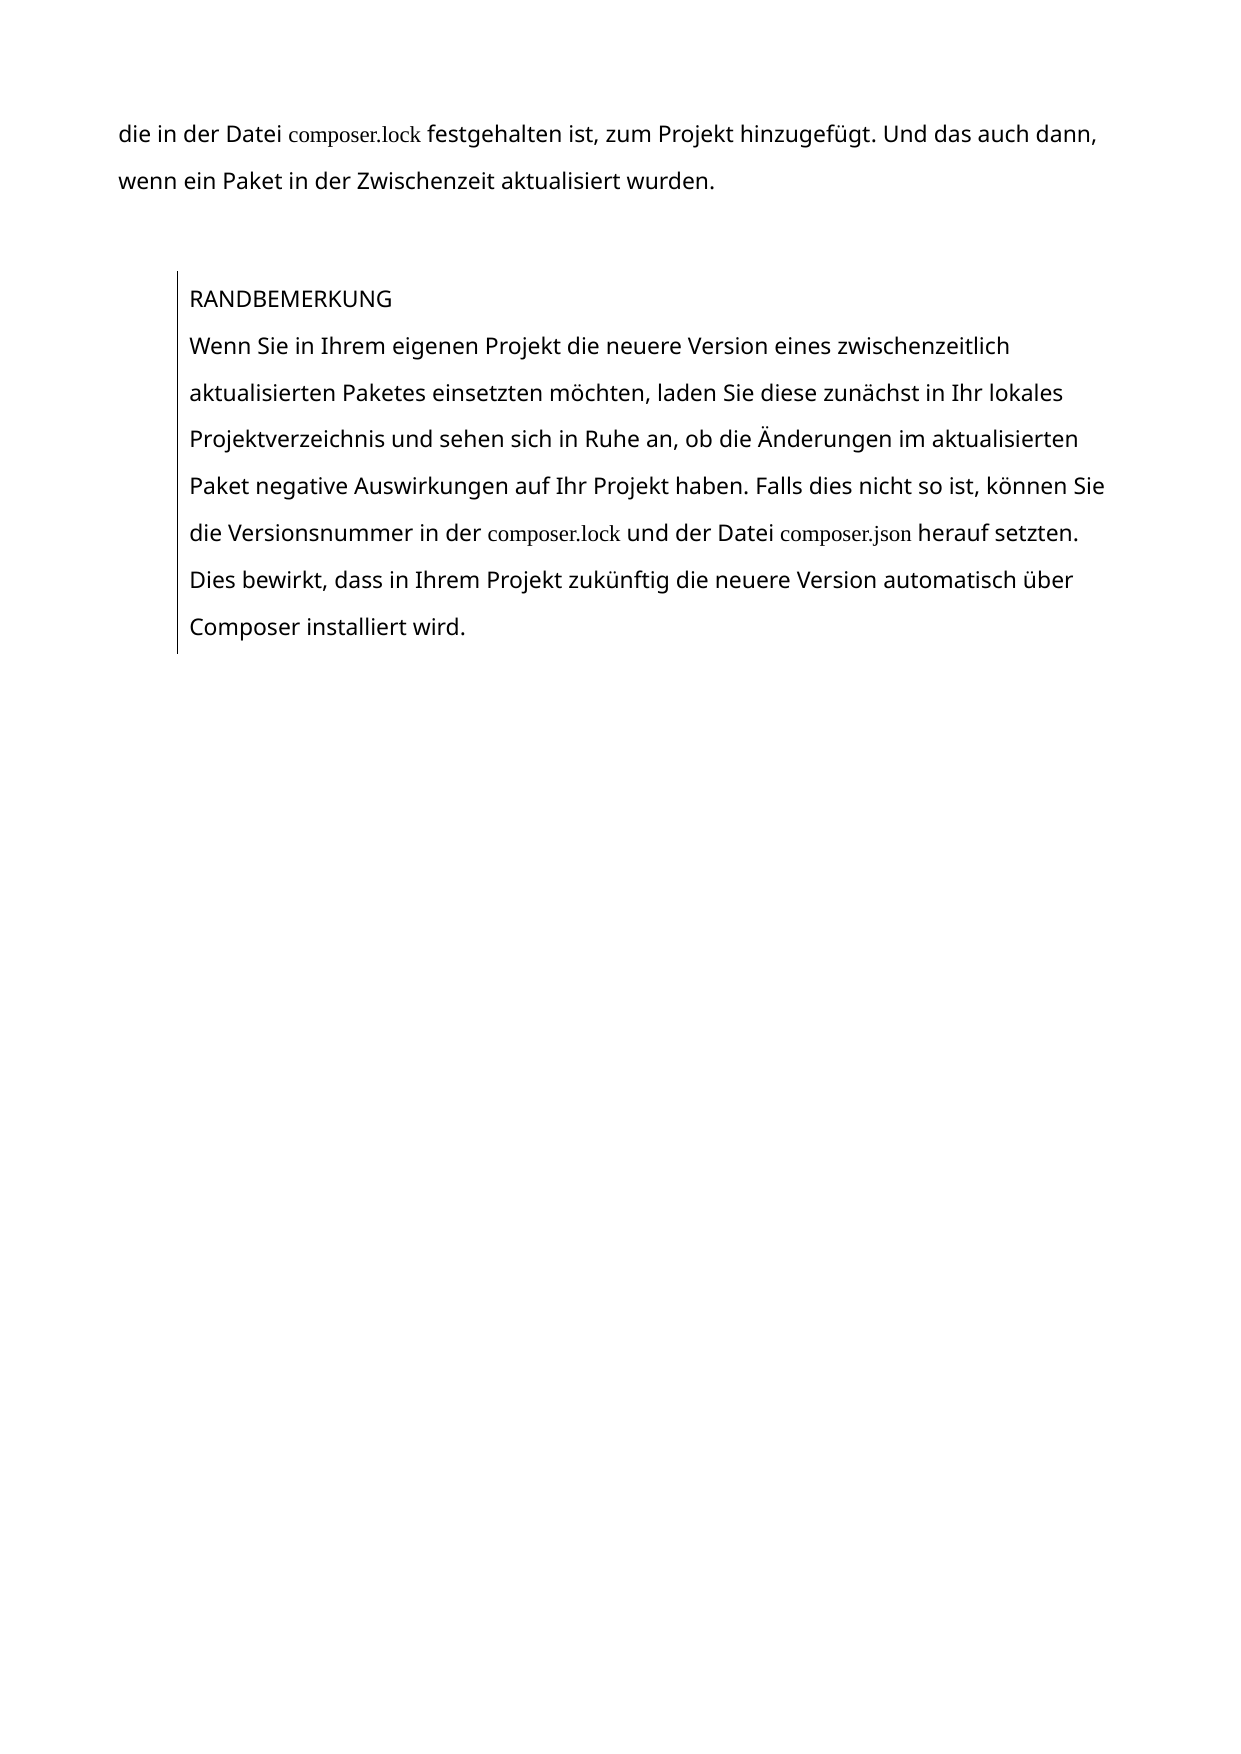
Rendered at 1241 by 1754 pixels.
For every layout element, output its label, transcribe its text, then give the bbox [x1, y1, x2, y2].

text RANDBEMERKUNG Wenn Sie in Ihrem eigenen Projekt die neuere Version eines zwischenzeitlich aktualisierten Paketes einsetzten möchten, laden Sie diese zunächst in Ihr lokales Projektverzeichnis und sehen sich in Ruhe an, ob die Änderungen im aktualisierten Paket negative Auswirkungen auf Ihr Projekt haben. Falls dies nicht so ist, können Sie die Versionsnummer in der composer.lock und der Datei composer.json herauf setzten. Dies bewirkt, dass in Ihrem Projekt zukünftig die neuere Version automatisch über Composer installiert wird. [178, 271, 1122, 654]
text die in der Datei composer.lock festgehalten ist, zum Projekt hinzugefügt. Und das auch dann, wenn ein Paket in der Zwischenzeit aktualisiert wurden. [118, 118, 1122, 196]
